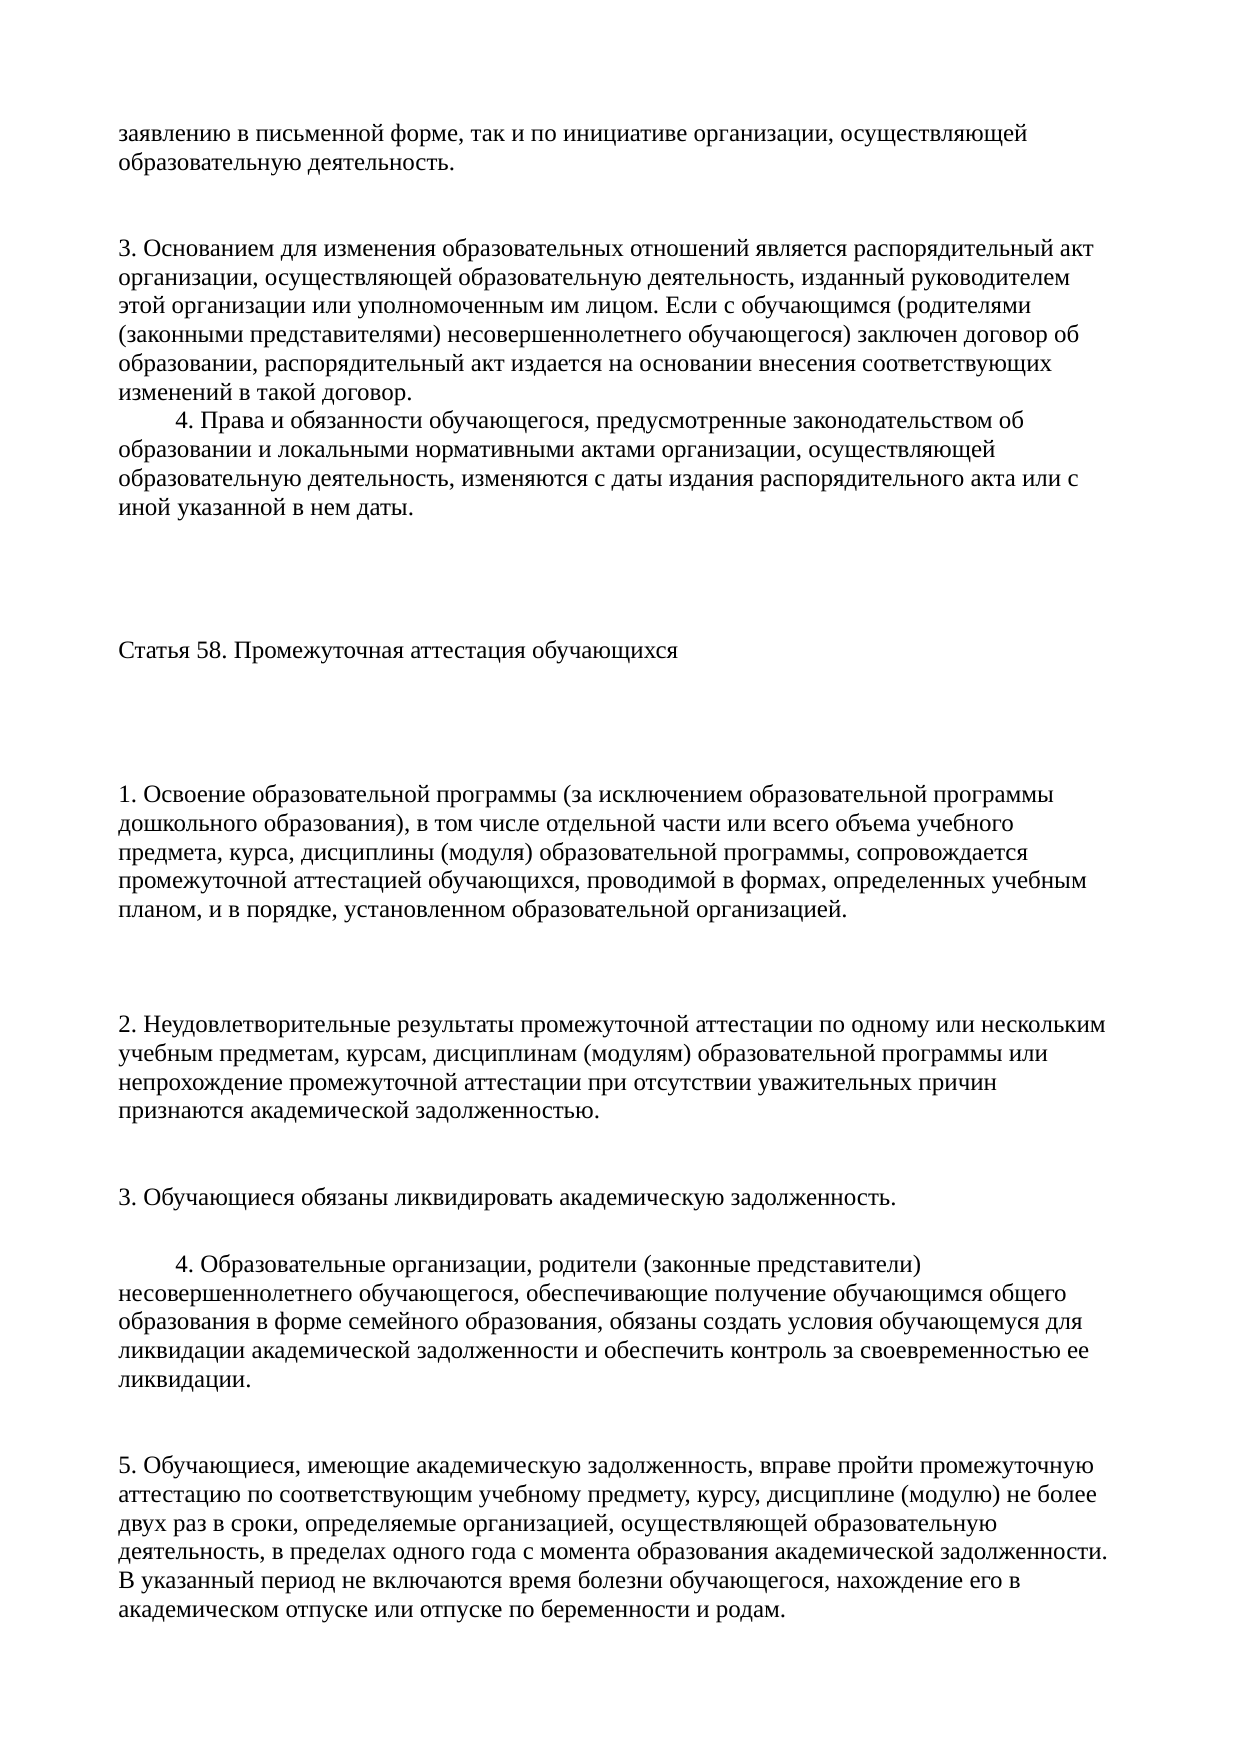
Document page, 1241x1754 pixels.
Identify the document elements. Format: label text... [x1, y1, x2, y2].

text 3. Основанием для изменения образовательных отношений является распорядительный акт организации, осуществляющей образовательную деятельность, изданный руководителем этой организации или уполномоченным им лицом. Если с обучающимся (родителями (законными представителями) несовершеннолетнего обучающегося) заключен договор об образовании, распорядительный акт издается на основании внесения соответствующих изменений в такой договор. [118, 233, 1122, 406]
text 3. Обучающиеся обязаны ликвидировать академическую задолженность. [118, 1182, 1122, 1211]
text 4. Образовательные организации, родители (законные представители) несовершеннолетнего обучающегося, обеспечивающие получение обучающимся общего образования в форме семейного образования, обязаны создать условия обучающемуся для ликвидации академической задолженности и обеспечить контроль за своевременностью ее ликвидации. [118, 1249, 1122, 1393]
text 4. Права и обязанности обучающегося, предусмотренные законодательством об образовании и локальными нормативными актами организации, осуществляющей образовательную деятельность, изменяются с даты издания распорядительного акта или с иной указанной в нем даты. [118, 406, 1122, 521]
text 1. Освоение образовательной программы (за исключением образовательной программы дошкольного образования), в том числе отдельной части или всего объема учебного предмета, курса, дисциплины (модуля) образовательной программы, сопровождается промежуточной аттестацией обучающихся, проводимой в формах, определенных учебным планом, и в порядке, установленном образовательной организацией. [118, 779, 1122, 923]
text 2. Неудовлетворительные результаты промежуточной аттестации по одному или нескольким учебным предметам, курсам, дисциплинам (модулям) образовательной программы или непрохождение промежуточной аттестации при отсутствии уважительных причин признаются академической задолженностью. [118, 1009, 1122, 1124]
text 5. Обучающиеся, имеющие академическую задолженность, вправе пройти промежуточную аттестацию по соответствующим учебному предмету, курсу, дисциплине (модулю) не более двух раз в сроки, определяемые организацией, осуществляющей образовательную деятельность, в пределах одного года с момента образования академической задолженности. В указанный период не включаются время болезни обучающегося, нахождение его в академическом отпуске или отпуске по беременности и родам. [118, 1450, 1122, 1623]
text Статья 58. Промежуточная аттестация обучающихся [118, 636, 1122, 664]
text заявлению в письменной форме, так и по инициативе организации, осуществляющей образовательную деятельность. [118, 118, 1122, 176]
